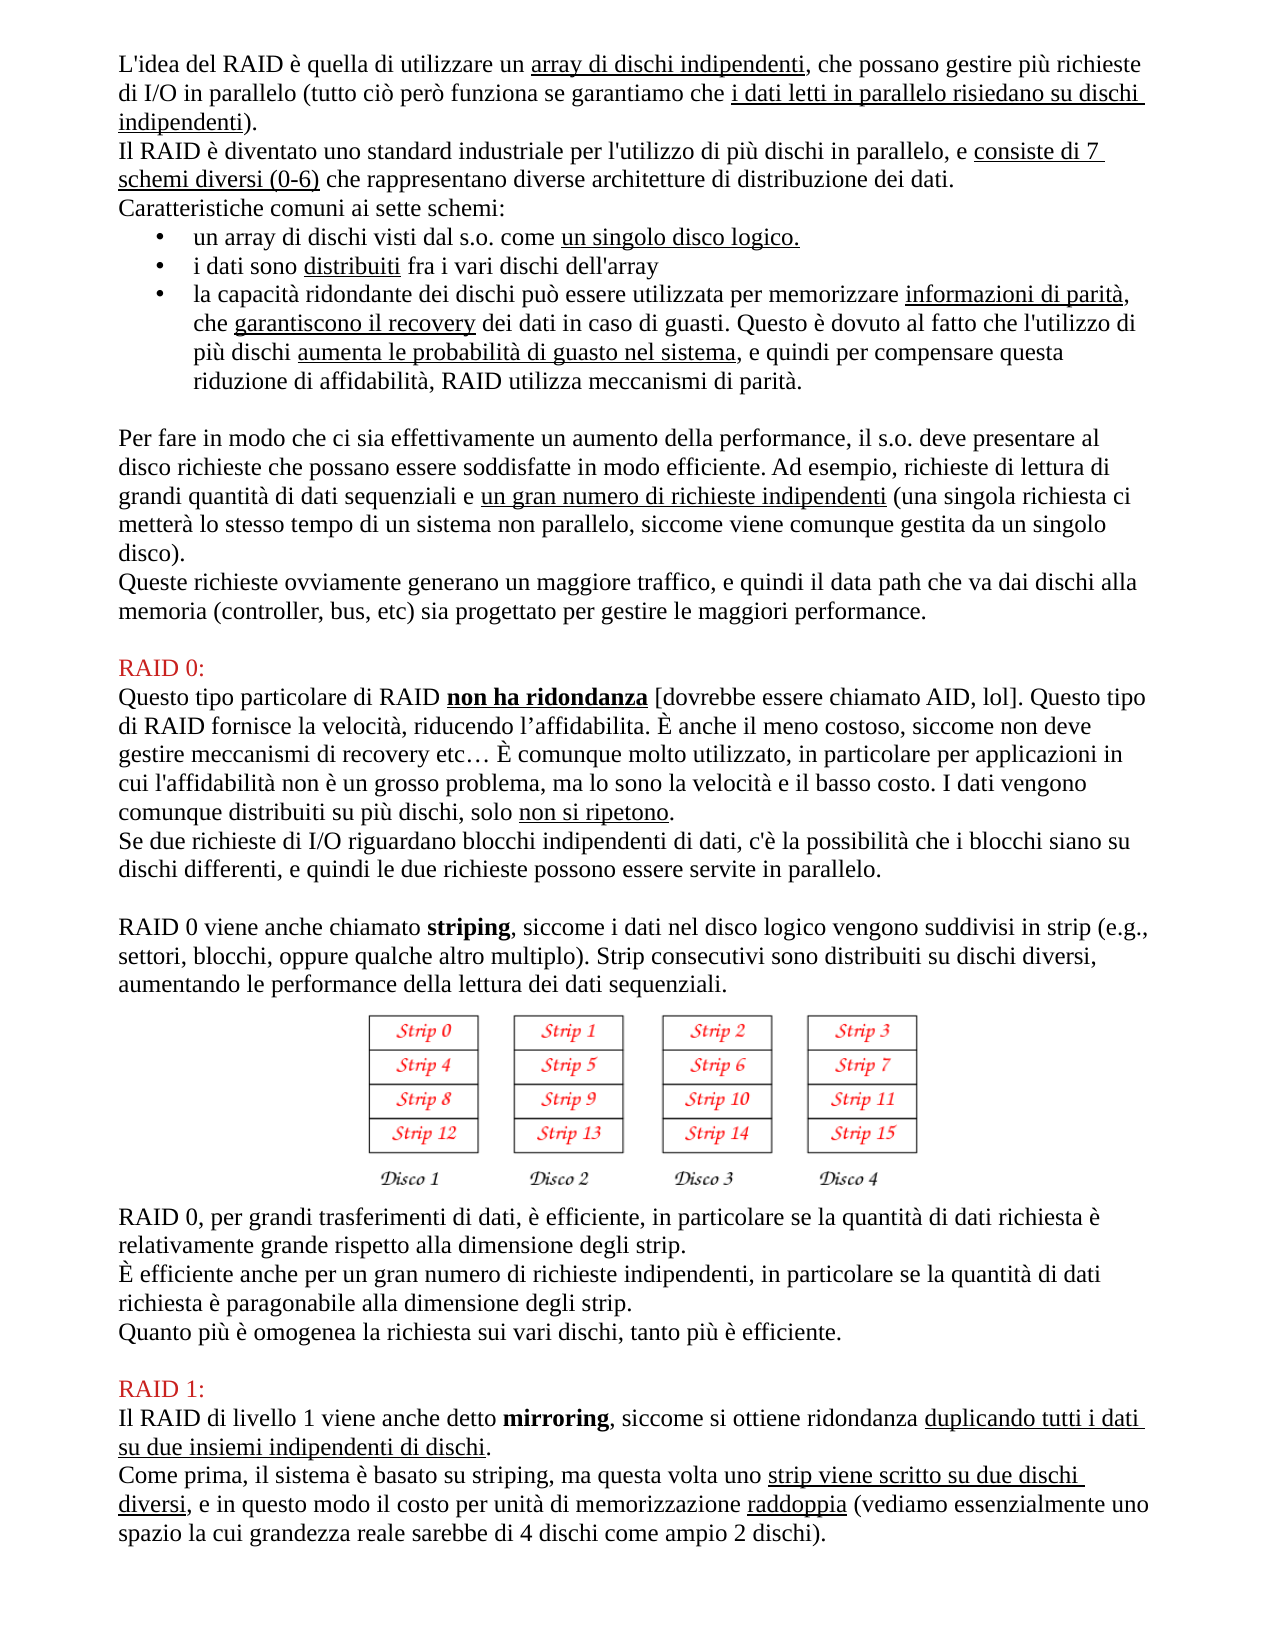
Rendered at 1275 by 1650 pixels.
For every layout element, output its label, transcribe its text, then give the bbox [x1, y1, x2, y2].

text RAID 0: [118, 653, 1157, 682]
text Questo tipo particolare di RAID non ha ridondanza [dovrebbe essere chiamato AID, lol]. Questo tipo di RAID fornisce la velocità, riducendo l’affidabilita. È anche il meno costoso, siccome non deve gestire meccanismi di recovery etc… È comunque molto utilizzato, in particolare per applicazioni in cui l'affidabilità non è un grosso problema, ma lo sono la velocità e il basso costo. I dati vengono comunque distribuiti su più dischi, solo non si ripetono. [118, 682, 1157, 826]
text L'idea del RAID è quella di utilizzare un array di dischi indipendenti, che possano gestire più richieste di I/O in parallelo (tutto ciò però funziona se garantiamo che i dati letti in parallelo risiedano su dischi indipendenti). [118, 49, 1157, 136]
list i dati sono distribuiti fra i vari dischi dell'array [156, 251, 1157, 279]
text Il RAID di livello 1 viene anche detto mirroring, siccome si ottiene ridondanza duplicando tutti i dati su due insiemi indipendenti di dischi. [118, 1403, 1157, 1460]
text Queste richieste ovviamente generano un maggiore traffico, e quindi il data path che va dai dischi alla memoria (controller, bus, etc) sia progettato per gestire le maggiori performance. [118, 567, 1157, 624]
text Il RAID è diventato uno standard industriale per l'utilizzo di più dischi in parallelo, e consiste di 7 schemi diversi (0-6) che rappresentano diverse architetture di distribuzione dei dati. [118, 136, 1157, 193]
text Quanto più è omogenea la richiesta sui vari dischi, tanto più è efficiente. [118, 1317, 1157, 1345]
text Se due richieste di I/O riguardano blocchi indipendenti di dati, c'è la possibilità che i blocchi siano su dischi differenti, e quindi le due richieste possono essere servite in parallelo. [118, 826, 1157, 883]
text È efficiente anche per un gran numero di richieste indipendenti, in particolare se la quantità di dati richiesta è paragonabile alla dimensione degli strip. [118, 1259, 1157, 1317]
text Per fare in modo che ci sia effettivamente un aumento della performance, il s.o. deve presentare al disco richieste che possano essere soddisfatte in modo efficiente. Ad esempio, richieste di lettura di grandi quantità di dati sequenziali e un gran numero di richieste indipendenti (una singola richiesta ci metterà lo stesso tempo di un sistema non parallelo, siccome viene comunque gestita da un singolo disco). [118, 423, 1157, 567]
text Caratteristiche comuni ai sette schemi: [118, 193, 1157, 222]
text Come prima, il sistema è basato su striping, ma questa volta uno strip viene scritto su due dischi diversi, e in questo modo il costo per unità di memorizzazione raddoppia (vediamo essenzialmente uno spazio la cui grandezza reale sarebbe di 4 dischi come ampio 2 dischi). [118, 1460, 1157, 1547]
list un array di dischi visti dal s.o. come un singolo disco logico. [156, 222, 1157, 251]
text RAID 0, per grandi trasferimenti di dati, è efficiente, in particolare se la quantità di dati richiesta è relativamente grande rispetto alla dimensione degli strip. [118, 1199, 1157, 1259]
text RAID 1: [118, 1374, 1157, 1403]
text RAID 0 viene anche chiamato striping, siccome i dati nel disco logico vengono suddivisi in strip (e.g., settori, blocchi, oppure qualche altro multiplo). Strip consecutivi sono distribuiti su dischi diversi, aumentando le performance della lettura dei dati sequenziali. [118, 912, 1157, 998]
list la capacità ridondante dei dischi può essere utilizzata per memorizzare informazioni di parità, che garantiscono il recovery dei dati in caso di guasti. Questo è dovuto al fatto che l'utilizzo di più dischi aumenta le probabilità di guasto nel sistema, e quindi per compensare questa riduzione di affidabilità, RAID utilizza meccanismi di parità. [156, 279, 1157, 394]
picture [355, 1008, 928, 1202]
